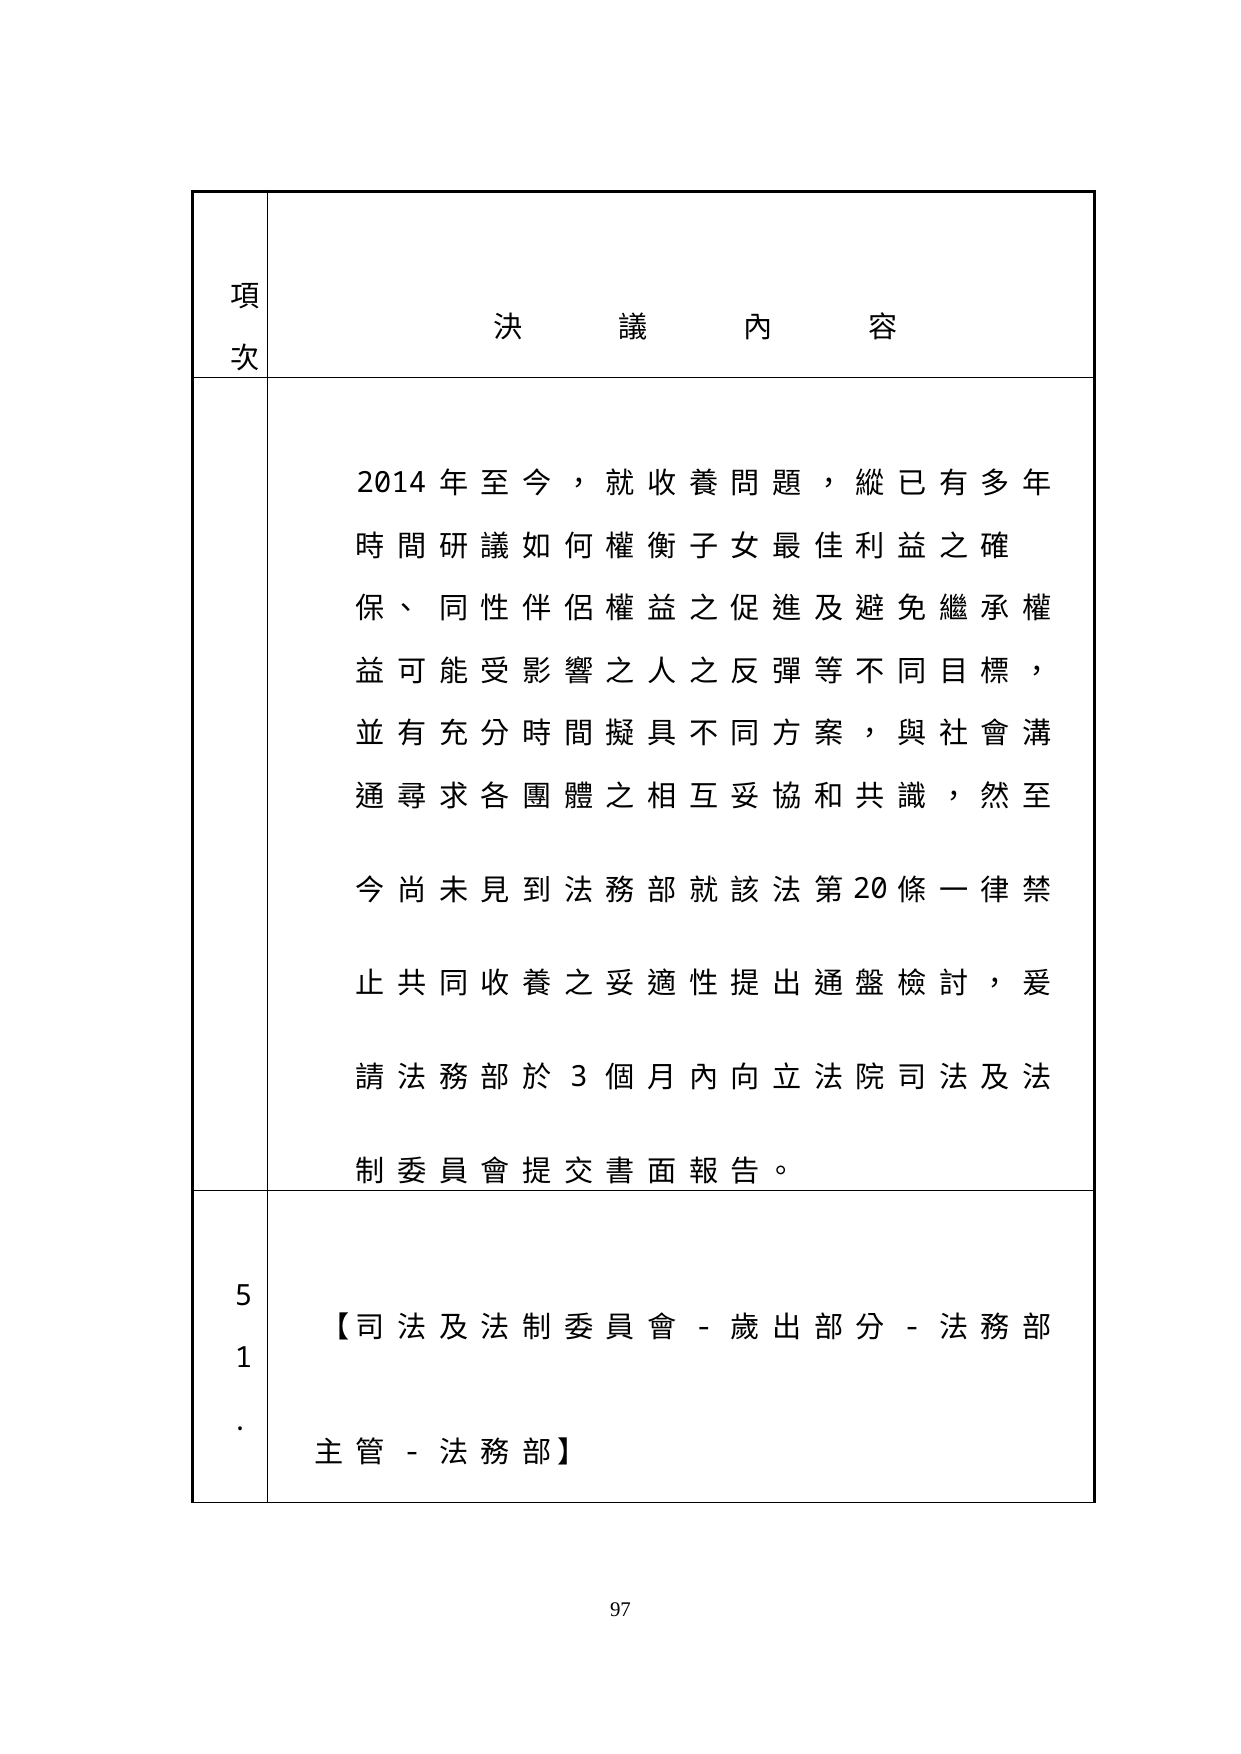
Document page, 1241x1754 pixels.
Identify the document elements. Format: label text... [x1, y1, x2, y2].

table_cell 2014年至今，就收養問題，縱已有多年時間研議如何權衡子女最佳利益之確保、同性伴侶權益之促進及避免繼承權益可能受影響之人之反彈等不同目標，並有充分時間擬具不同方案，與社會溝通尋求各團體之相互妥協和共識，然至今尚未見到法務部就該法第20條一律禁止共同收養之妥適性提出通盤檢討，爰請法務部於3個月內向立法院司法及法制委員會提交書面報告。 [268, 378, 1093, 1189]
table_header 決 議 內 容 [268, 193, 1093, 377]
table_cell 【司法及法制委員會-歲出部分-法務部主管-法務部】 [268, 1191, 1093, 1502]
table_cell [194, 378, 267, 1189]
table_cell 51. [194, 1191, 267, 1502]
table_header 項次 [194, 193, 267, 377]
